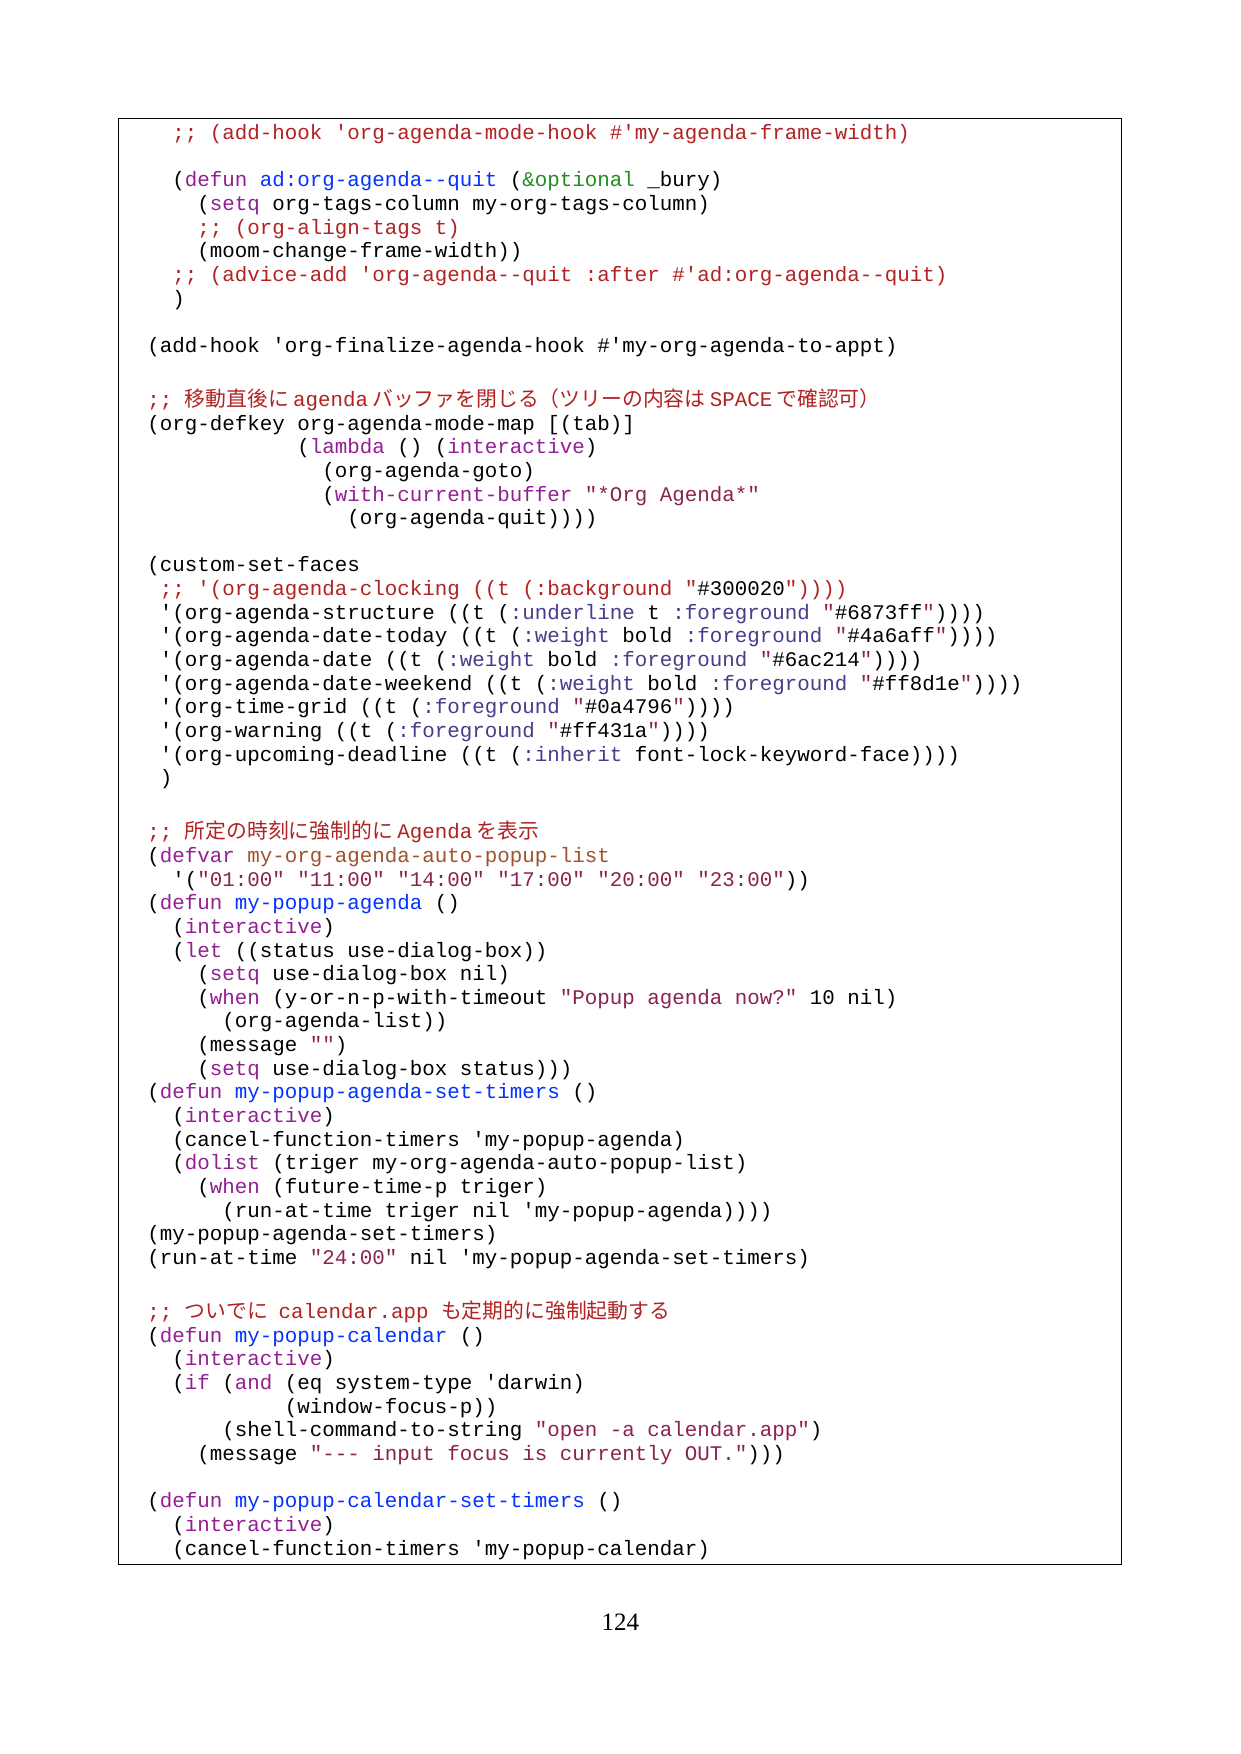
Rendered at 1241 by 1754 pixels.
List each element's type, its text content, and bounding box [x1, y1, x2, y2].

text (run-at-time "24:00" nil 'my-popup-agenda-set-timers) [119, 1243, 1121, 1267]
text (window-focus-p)) [119, 1392, 1121, 1415]
text ;; '(org-agenda-clocking ((t (:background "#300020")))) [119, 574, 1121, 598]
text (defun my-popup-calendar-set-timers () [119, 1486, 1121, 1510]
text (setq use-dialog-box status))) [119, 1054, 1121, 1077]
text (with-current-buffer "*Org Agenda*" [119, 479, 1121, 503]
text '("01:00" "11:00" "14:00" "17:00" "20:00" "23:00")) [119, 865, 1121, 888]
text (interactive) [119, 1344, 1121, 1368]
text (defun my-popup-agenda () [119, 888, 1121, 912]
text (message "") [119, 1030, 1121, 1054]
text (org-agenda-goto) [119, 456, 1121, 479]
text (custom-set-faces [119, 551, 1121, 574]
text (if (and (eq system-type 'darwin) [119, 1368, 1121, 1392]
text (cancel-function-timers 'my-popup-calendar) [119, 1533, 1121, 1564]
text (my-popup-agenda-set-timers) [119, 1219, 1121, 1243]
text (defun my-popup-calendar () [119, 1321, 1121, 1344]
text (setq org-tags-column my-org-tags-column) [119, 189, 1121, 213]
text (run-at-time triger nil 'my-popup-agenda)))) [119, 1196, 1121, 1219]
text (org-agenda-quit)))) [119, 503, 1121, 527]
text (add-hook 'org-finalize-agenda-hook #'my-org-agenda-to-appt) [119, 331, 1121, 354]
text (org-agenda-list)) [119, 1007, 1121, 1030]
text (setq use-dialog-box nil) [119, 959, 1121, 983]
text '(org-warning ((t (:foreground "#ff431a")))) [119, 716, 1121, 740]
text (when (future-time-p triger) [119, 1172, 1121, 1196]
text ;; (org-align-tags t) [119, 213, 1121, 236]
text (when (y-or-n-p-with-timeout "Popup agenda now?" 10 nil) [119, 983, 1121, 1007]
text (defvar my-org-agenda-auto-popup-list [119, 841, 1121, 865]
text (lambda () (interactive) [119, 432, 1121, 456]
text '(org-agenda-date-today ((t (:weight bold :foreground "#4a6aff")))) [119, 621, 1121, 645]
text '(org-agenda-structure ((t (:underline t :foreground "#6873ff")))) [119, 598, 1121, 621]
text (interactive) [119, 1101, 1121, 1125]
text ;; (add-hook 'org-agenda-mode-hook #'my-agenda-frame-width) [119, 119, 1121, 142]
text ;; 移動直後にagendaバッファを閉じる（ツリーの内容はSPACEで確認可） [119, 378, 1121, 409]
text '(org-agenda-date ((t (:weight bold :foreground "#6ac214")))) [119, 645, 1121, 669]
text ;; ついでに calendar.app も定期的に強制起動する [119, 1290, 1121, 1321]
text ) [119, 284, 1121, 307]
text (message "--- input focus is currently OUT."))) [119, 1439, 1121, 1463]
text (shell-command-to-string "open -a calendar.app") [119, 1415, 1121, 1439]
text (let ((status use-dialog-box)) [119, 936, 1121, 959]
text '(org-time-grid ((t (:foreground "#0a4796")))) [119, 692, 1121, 716]
text (org-defkey org-agenda-mode-map [(tab)] [119, 409, 1121, 432]
text '(org-agenda-date-weekend ((t (:weight bold :foreground "#ff8d1e")))) [119, 669, 1121, 692]
text ;; (advice-add 'org-agenda--quit :after #'ad:org-agenda--quit) [119, 260, 1121, 284]
text (interactive) [119, 1510, 1121, 1533]
text (defun my-popup-agenda-set-timers () [119, 1077, 1121, 1101]
text (moom-change-frame-width)) [119, 236, 1121, 260]
text (interactive) [119, 912, 1121, 936]
text ;; 所定の時刻に強制的にAgendaを表示 [119, 811, 1121, 841]
text (defun ad:org-agenda--quit (&optional _bury) [119, 165, 1121, 189]
text ) [119, 763, 1121, 787]
text (dolist (triger my-org-agenda-auto-popup-list) [119, 1148, 1121, 1172]
text (cancel-function-timers 'my-popup-agenda) [119, 1125, 1121, 1148]
text '(org-upcoming-deadline ((t (:inherit font-lock-keyword-face)))) [119, 740, 1121, 763]
